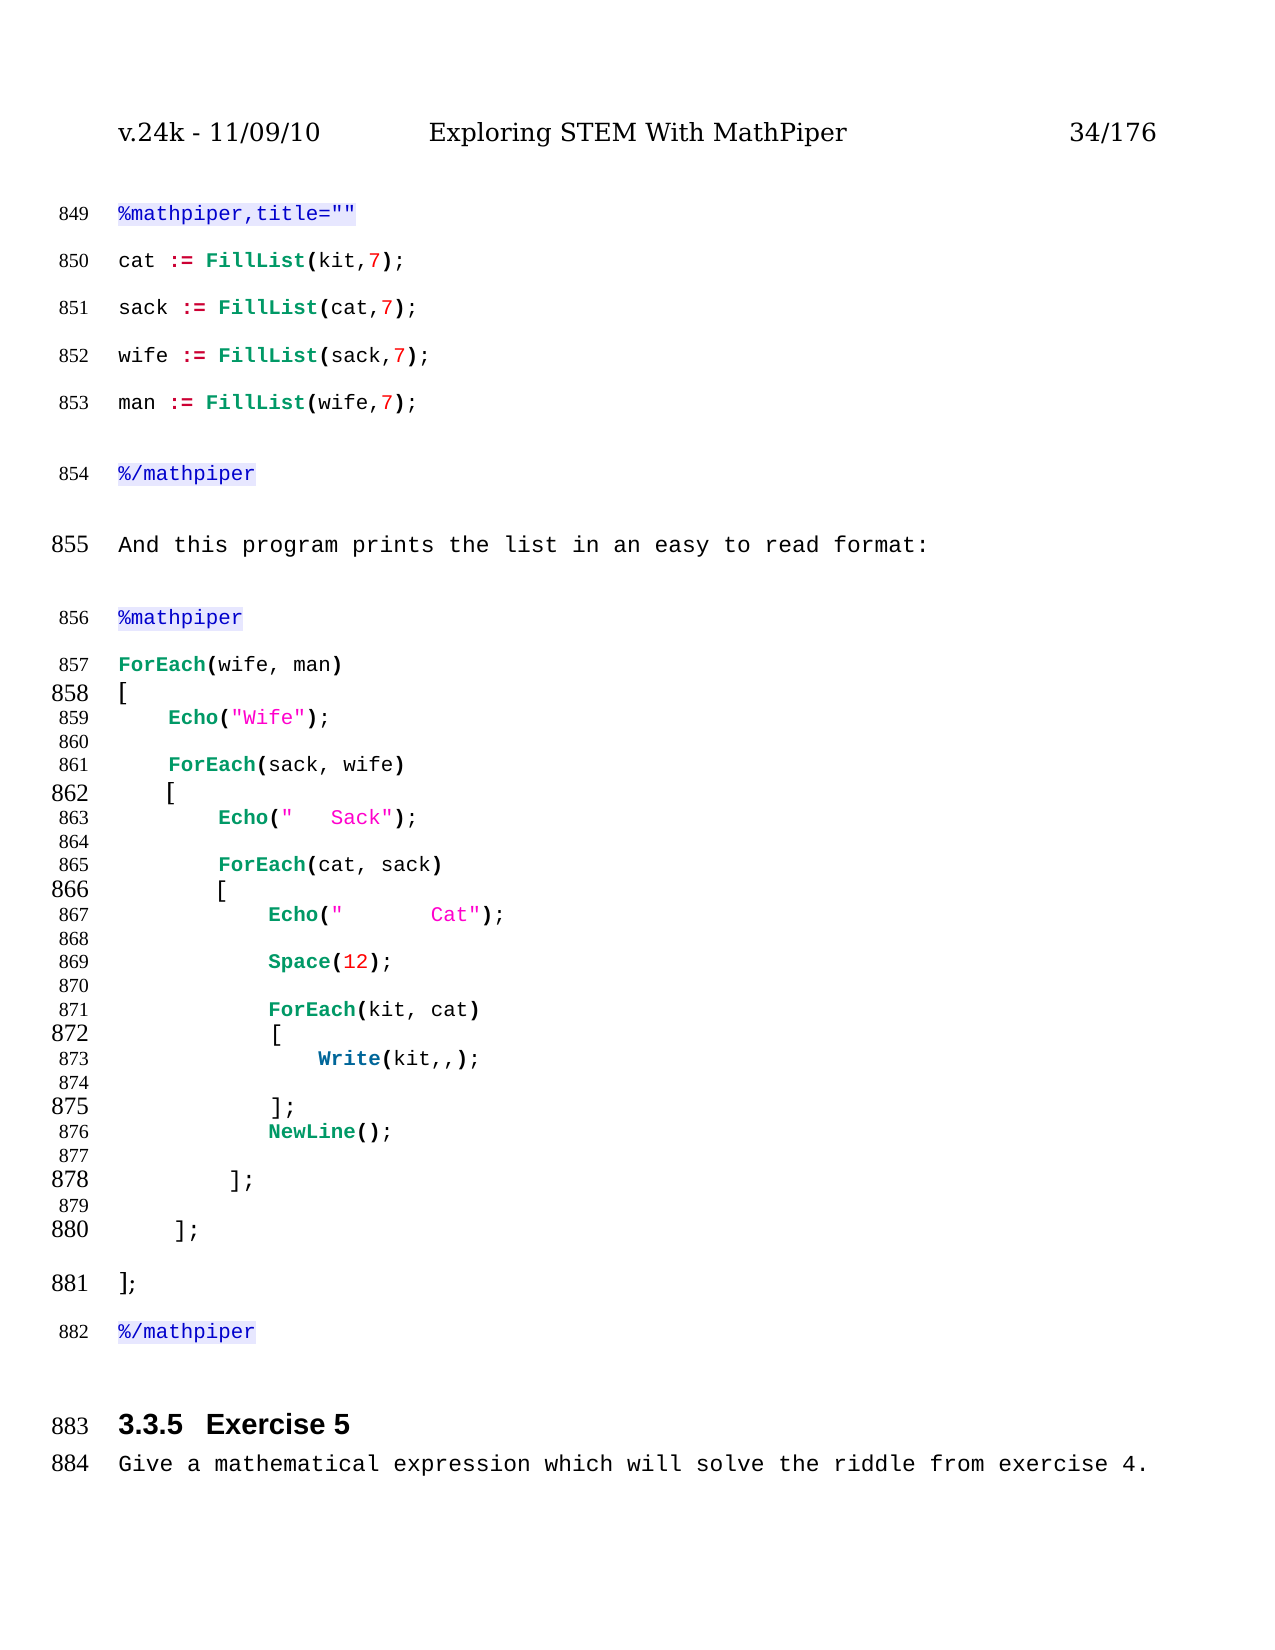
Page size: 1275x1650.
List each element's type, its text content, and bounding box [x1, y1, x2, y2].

text ForEach(wife, man) [118, 654, 1157, 678]
subtitle Exercise 5 [118, 1407, 1157, 1440]
text NewLine(); [118, 1121, 1157, 1145]
text sack := FillList(cat,7); [118, 297, 1157, 321]
text cat := FillList(kit,7); [118, 250, 1157, 274]
text %/mathpiper [118, 463, 1157, 486]
text ]; [118, 1096, 1157, 1121]
text Echo(" Cat"); [118, 904, 1157, 928]
text [ [118, 678, 1157, 707]
text ]; [118, 1169, 1157, 1195]
text And this program prints the list in an easy to read format: [118, 534, 1157, 560]
text ForEach(sack, wife) [118, 754, 1157, 778]
text man := FillList(wife,7); [118, 392, 1157, 416]
text wife := FillList(sack,7); [118, 344, 1157, 368]
text %mathpiper,title="" [118, 203, 1157, 226]
text %mathpiper [118, 607, 1157, 631]
text %/mathpiper [118, 1321, 1157, 1344]
text ForEach(kit, cat) [118, 999, 1157, 1022]
text ]; [118, 1218, 1157, 1244]
text [ [118, 878, 1157, 904]
text ForEach(cat, sack) [118, 854, 1157, 878]
text [ [118, 1022, 1157, 1048]
text Space(12); [118, 951, 1157, 975]
text [ [118, 778, 1157, 807]
text Echo(" Sack"); [118, 807, 1157, 831]
text Give a mathematical expression which will solve the riddle from exercise 4. [118, 1452, 1157, 1478]
text Write(kit,,); [118, 1048, 1157, 1072]
text Echo("Wife"); [118, 707, 1157, 731]
text ]; [118, 1268, 1157, 1297]
